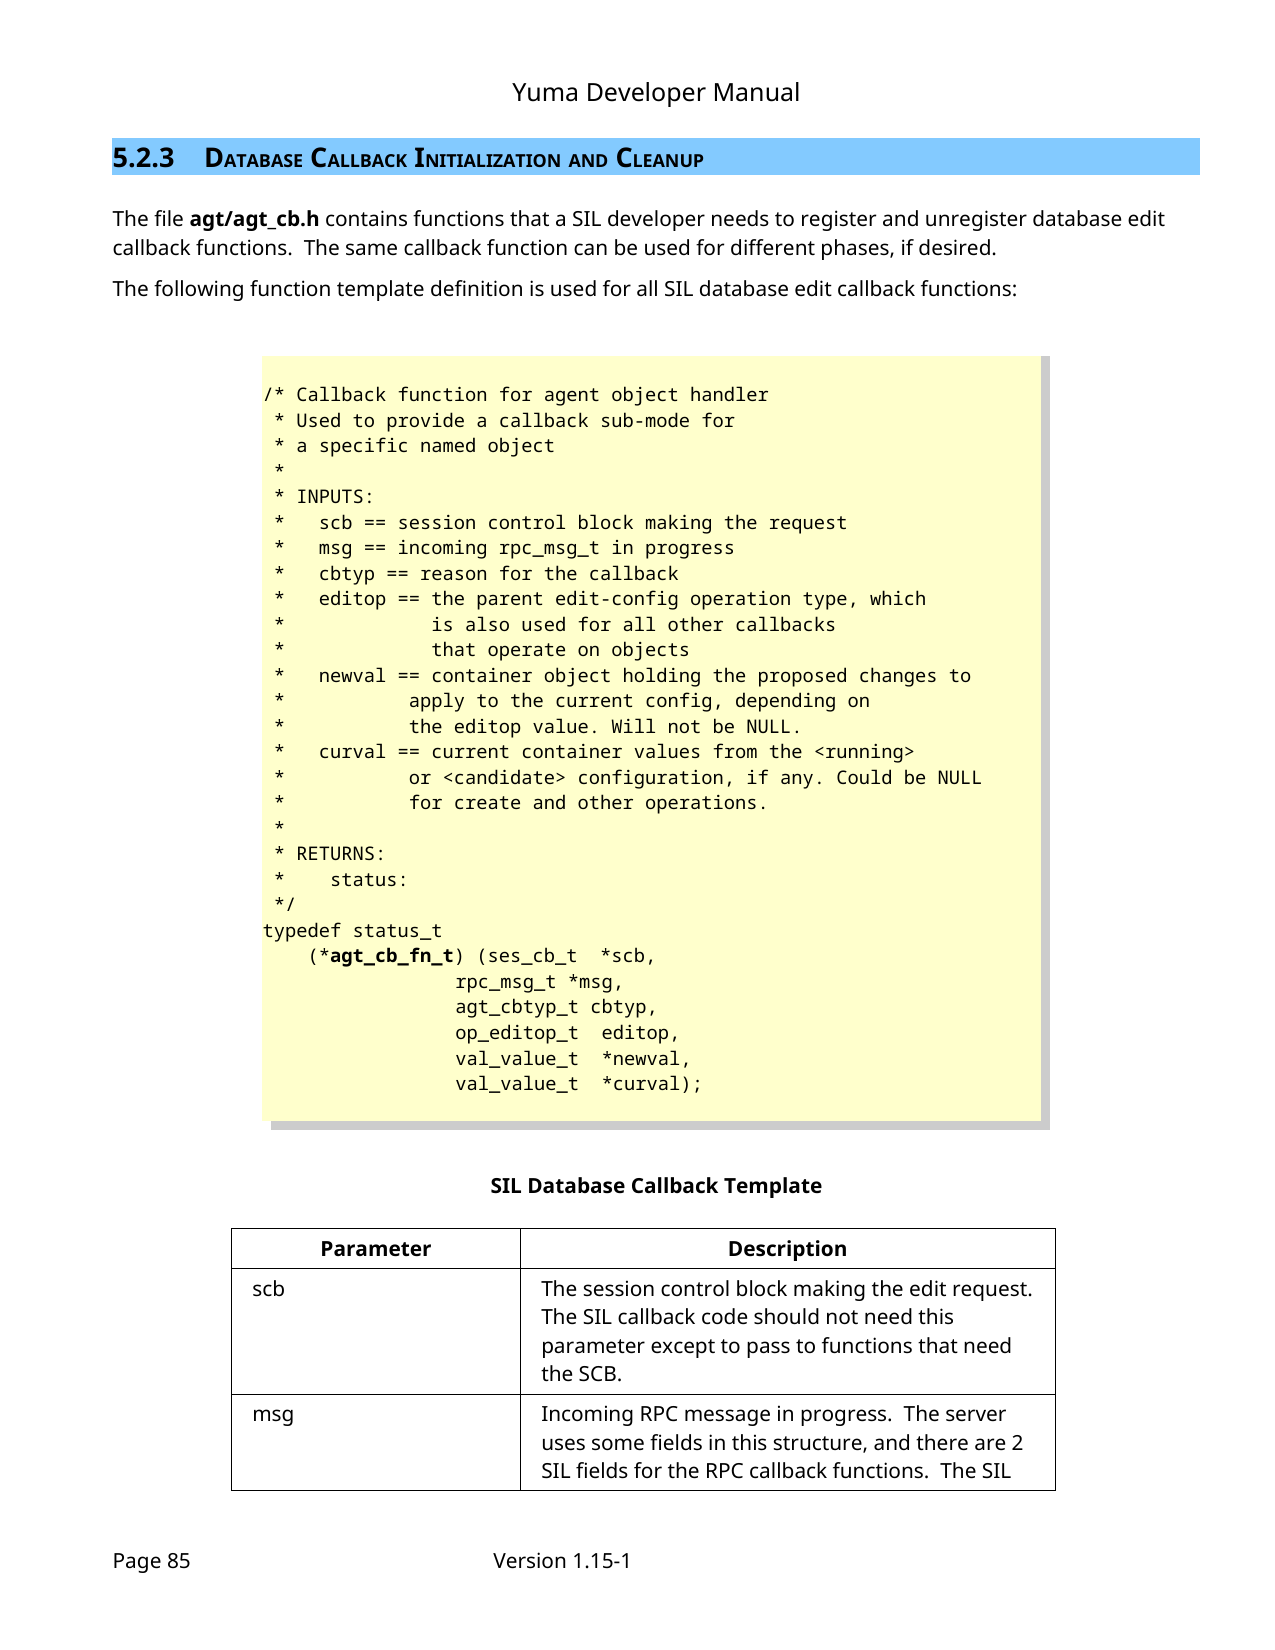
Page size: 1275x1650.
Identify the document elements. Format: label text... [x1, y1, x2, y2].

text * msg == incoming rpc_msg_t in progress [262, 534, 1041, 560]
text agt_cbtyp_t cbtyp, [262, 994, 1041, 1019]
text * editop == the parent edit-config operation type, which [262, 586, 1041, 611]
text * or <candidate> configuration, if any. Could be NULL [262, 764, 1041, 790]
text * apply to the current config, depending on [262, 688, 1041, 713]
text * cbtyp == reason for the callback [262, 560, 1041, 586]
text op_editop_t editop, [262, 1019, 1041, 1045]
text * the editop value. Will not be NULL. [262, 713, 1041, 739]
text * curval == current container values from the <running> [262, 739, 1041, 764]
text val_value_t *curval); [262, 1070, 1041, 1096]
text rpc_msg_t *msg, [262, 968, 1041, 994]
text The file agt/agt_cb.h contains functions that a SIL developer needs to register and unregister database edit callback functions. The same callback function can be used for different phases, if desired. [112, 204, 1200, 261]
text */ [262, 892, 1041, 917]
text val_value_t *newval, [262, 1045, 1041, 1070]
table_cell scb [232, 1269, 520, 1393]
text * that operate on objects [262, 637, 1041, 662]
text * newval == container object holding the proposed changes to [262, 662, 1041, 688]
text * INPUTS: [262, 483, 1041, 509]
text typedef status_t [262, 917, 1041, 943]
text * scb == session control block making the request [262, 509, 1041, 534]
text * Used to provide a callback sub-mode for [262, 407, 1041, 432]
text * RETURNS: [262, 841, 1041, 866]
table_header Description [521, 1229, 1055, 1268]
text /* Callback function for agent object handler [262, 381, 1041, 407]
text * [262, 458, 1041, 483]
text * is also used for all other callbacks [262, 611, 1041, 637]
text * for create and other operations. [262, 790, 1041, 815]
text * a specific named object [262, 432, 1041, 458]
table_cell The session control block making the edit request. The SIL callback code should not need this parameter except to pass to functions that need the SCB. [521, 1269, 1055, 1393]
subtitle SIL Database Callback Template [127, 1171, 1185, 1200]
text (*agt_cb_fn_t) (ses_cb_t *scb, [262, 943, 1041, 968]
table_cell Incoming RPC message in progress. The server uses some fields in this structure, and there are 2 SIL fields for the RPC callback functions. The SIL [521, 1395, 1055, 1490]
subtitle Database Callback Initialization and Cleanup [112, 138, 1200, 175]
table_header Parameter [232, 1229, 520, 1268]
text * [262, 815, 1041, 841]
text The following function template definition is used for all SIL database edit callback functions: [112, 274, 1200, 302]
table_cell msg [232, 1395, 520, 1490]
text * status: [262, 866, 1041, 892]
